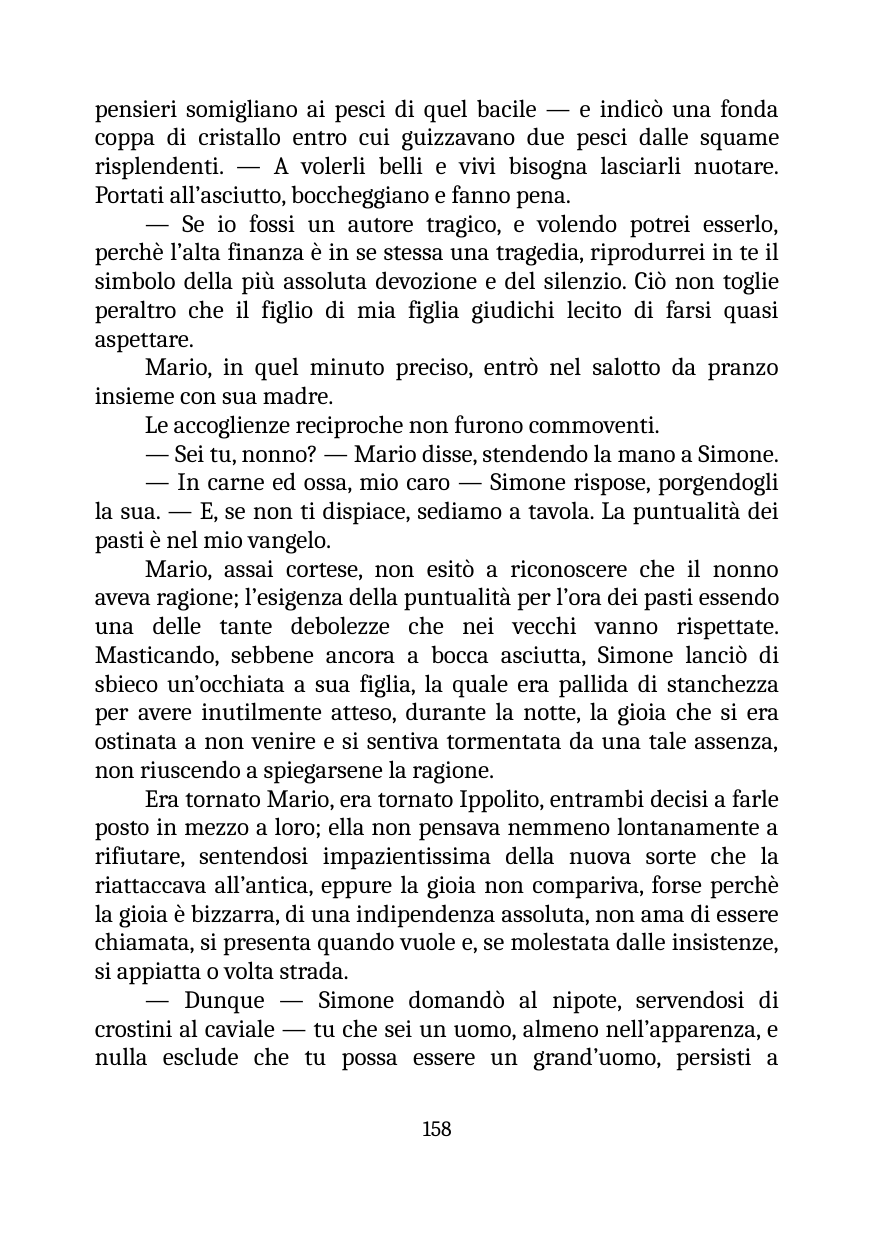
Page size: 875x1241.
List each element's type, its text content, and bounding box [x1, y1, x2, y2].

text Le accoglienze reciproche non furono commoventi. [94, 411, 779, 439]
text — Se io fossi un autore tragico, e volendo potrei esserlo, perchè l’alta finanza è in se stessa una tragedia, riprodurrei in te il simbolo della più assoluta devozione e del silenzio. Ciò non toglie peraltro che il figlio di mia figlia giudichi lecito di farsi quasi aspettare. [94, 209, 779, 353]
text — In carne ed ossa, mio caro — Simone rispose, porgendogli la sua. — E, se non ti dispiace, sediamo a tavola. La puntualità dei pasti è nel mio vangelo. [94, 468, 779, 554]
text — Sei tu, nonno? — Mario disse, stendendo la mano a Simone. [94, 439, 779, 468]
text — Dunque — Simone domandò al nipote, servendosi di crostini al caviale — tu che sei un uomo, almeno nell’apparenza, e nulla esclude che tu possa essere un grand’uomo, persisti a [94, 986, 779, 1072]
text pensieri somigliano ai pesci di quel bacile — e indicò una fonda coppa di cristallo entro cui guizzavano due pesci dalle squame risplendenti. — A volerli belli e vivi bisogna lasciarli nuotare. Portati all’asciutto, boccheggiano e fanno pena. [94, 94, 779, 209]
text Era tornato Mario, era tornato Ippolito, entrambi decisi a farle posto in mezzo a loro; ella non pensava nemmeno lontanamente a rifiutare, sentendosi impazientissima della nuova sorte che la riattaccava all’antica, eppure la gioia non compariva, forse perchè la gioia è bizzarra, di una indipendenza assoluta, non ama di essere chiamata, si presenta quando vuole e, se molestata dalle insistenze, si appiatta o volta strada. [94, 784, 779, 986]
text Mario, in quel minuto preciso, entrò nel salotto da pranzo insieme con sua madre. [94, 353, 779, 411]
text Mario, assai cortese, non esitò a riconoscere che il nonno aveva ragione; l’esigenza della puntualità per l’ora dei pasti essendo una delle tante debolezze che nei vecchi vanno rispettate. Masticando, sebbene ancora a bocca asciutta, Simone lanciò di sbieco un’occhiata a sua figlia, la quale era pallida di stanchezza per avere inutilmente atteso, durante la notte, la gioia che si era ostinata a non venire e si sentiva tormentata da una tale assenza, non riuscendo a spiegarsene la ragione. [94, 554, 779, 784]
